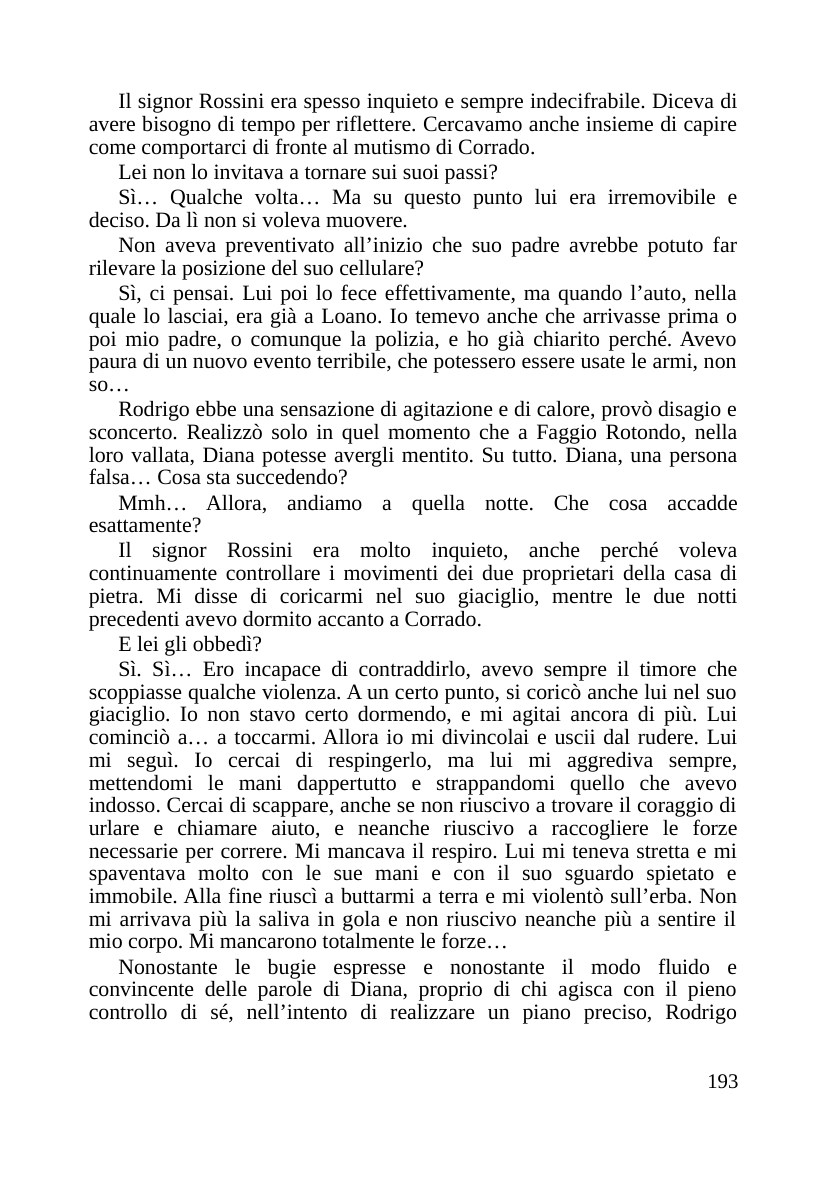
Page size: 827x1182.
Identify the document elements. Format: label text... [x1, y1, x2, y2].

text Non aveva preventivato all’inizio che suo padre avrebbe potuto far rilevare la posizione del suo cellulare? [88, 232, 738, 280]
text Il signor Rossini era molto inquieto, anche perché voleva continuamente controllare i movimenti dei due proprietari della casa di pietra. Mi disse di coricarmi nel suo giaciglio, mentre le due notti precedenti avevo dormito accanto a Corrado. [88, 537, 738, 631]
text E lei gli obbedì? [88, 631, 738, 656]
text Lei non lo invitava a tornare sui suoi passi? [88, 159, 738, 184]
text Rodrigo ebbe una sensazione di agitazione e di calore, provò disagio e sconcerto. Realizzò solo in quel momento che a Faggio Rotondo, nella loro vallata, Diana potesse avergli mentito. Su tutto. Diana, una persona falsa… Cosa sta succedendo? [88, 396, 738, 489]
text Mmh… Allora, andiamo a quella notte. Che cosa accadde esattamente? [88, 489, 738, 537]
text Sì… Qualche volta… Ma su questo punto lui era irremovibile e deciso. Da lì non si voleva muovere. [88, 184, 738, 232]
text Sì. Sì… Ero incapace di contraddirlo, avevo sempre il timore che scoppiasse qualche violenza. A un certo punto, si coricò anche lui nel suo giaciglio. Io non stavo certo dormendo, e mi agitai ancora di più. Lui cominciò a… a toccarmi. Allora io mi divincolai e uscii dal rudere. Lui mi seguì. Io cercai di respingerlo, ma lui mi aggrediva sempre, mettendomi le mani dappertutto e strappandomi quello che avevo indosso. Cercai di scappare, anche se non riuscivo a trovare il coraggio di urlare e chiamare aiuto, e neanche riuscivo a raccogliere le forze necessarie per correre. Mi mancava il respiro. Lui mi teneva stretta e mi spaventava molto con le sue mani e con il suo sguardo spietato e immobile. Alla fine riuscì a buttarmi a terra e mi violentò sull’erba. Non mi arrivava più la saliva in gola e non riuscivo neanche più a sentire il mio corpo. Mi mancarono totalmente le forze… [88, 656, 738, 954]
text Sì, ci pensai. Lui poi lo fece effettivamente, ma quando l’auto, nella quale lo lasciai, era già a Loano. Io temevo anche che arrivasse prima o poi mio padre, o comunque la polizia, e ho già chiarito perché. Avevo paura di un nuovo evento terribile, che potessero essere usate le armi, non so… [88, 280, 738, 396]
text Il signor Rossini era spesso inquieto e sempre indecifrabile. Diceva di avere bisogno di tempo per riflettere. Cercavamo anche insieme di capire come comportarci di fronte al mutismo di Corrado. [88, 88, 738, 159]
text Nonostante le bugie espresse e nonostante il modo fluido e convincente delle parole di Diana, proprio di chi agisca con il pieno controllo di sé, nell’intento di realizzare un piano preciso, Rodrigo [88, 954, 738, 1024]
